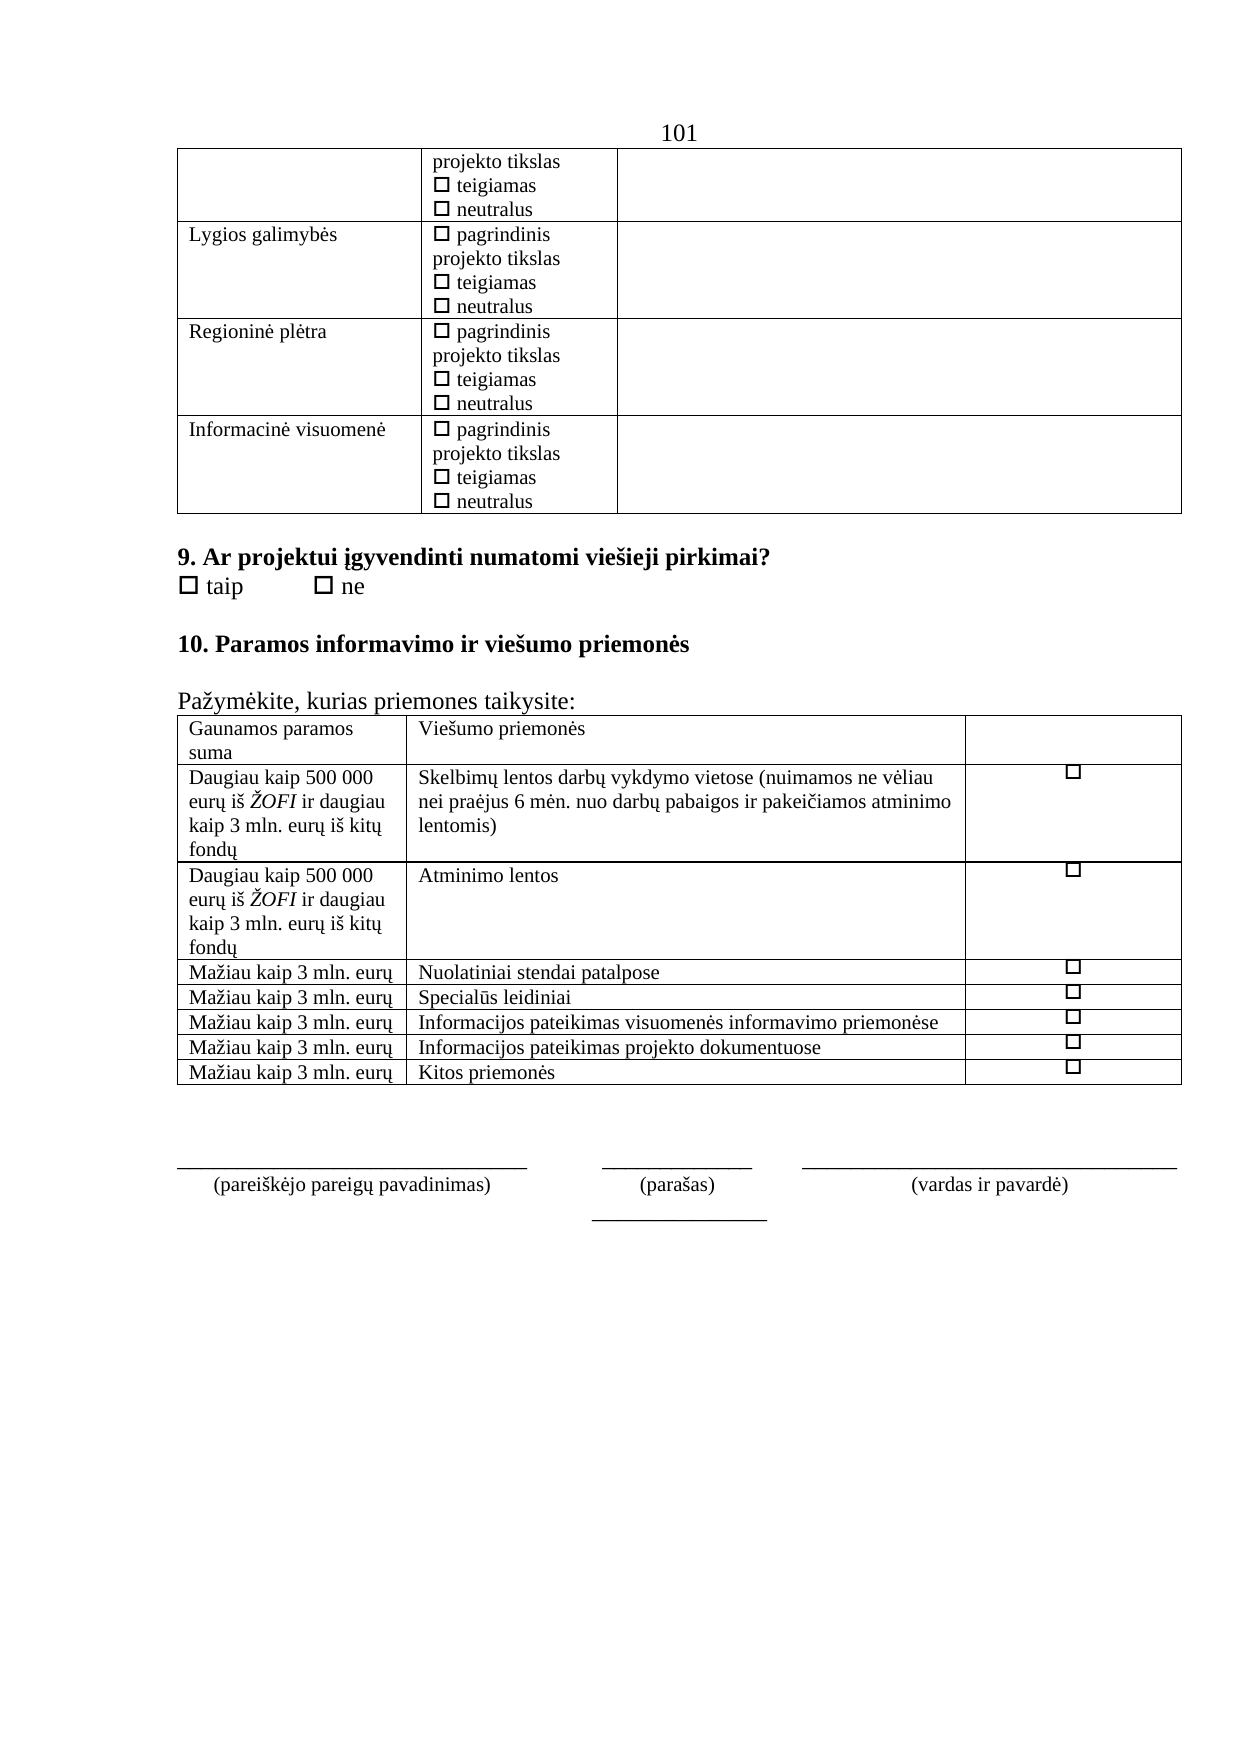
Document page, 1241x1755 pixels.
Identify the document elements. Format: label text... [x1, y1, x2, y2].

text 9. Ar projektui įgyvendinti numatomi viešieji pirkimai? [177, 542, 1181, 571]
table_cell Informacinė visuomenė [178, 416, 421, 513]
table_cell Nuolatiniai stendai patalpose [407, 960, 965, 984]
text (pareiškėjo pareigų pavadinimas) (parašas) (vardas ir pavardė) [177, 1172, 1181, 1196]
table_cell Skelbimų lentos darbų vykdymo vietose (nuimamos ne vėliau nei praėjus 6 mėn. nuo darbų pabaigos ir pakeičiamos atminimo lentomis) [407, 765, 965, 861]
table_cell [618, 222, 1181, 318]
table_cell [178, 149, 421, 221]
table_cell  [966, 1060, 1181, 1084]
table_cell projekto tikslas  teigiamas  neutralus [422, 149, 617, 221]
table_cell  [966, 960, 1181, 984]
table_cell Informacijos pateikimas projekto dokumentuose [407, 1035, 965, 1059]
table_cell  pagrindinis projekto tikslas  teigiamas  neutralus [422, 319, 617, 415]
table_cell  pagrindinis projekto tikslas  teigiamas  neutralus [422, 416, 617, 513]
table_cell Regioninė plėtra [178, 319, 421, 415]
table_cell  [966, 863, 1181, 959]
table_cell  [966, 1035, 1181, 1059]
table_cell Mažiau kaip 3 mln. eurų [178, 985, 406, 1009]
table_cell Mažiau kaip 3 mln. eurų [178, 1010, 406, 1034]
table_cell Kitos priemonės [407, 1060, 965, 1084]
text  taip  ne [177, 571, 1181, 600]
table_cell Daugiau kaip 500 000 eurų iš ŽOFI ir daugiau kaip 3 mln. eurų iš kitų fondų [178, 863, 406, 959]
table_cell  pagrindinis projekto tikslas  teigiamas  neutralus [422, 222, 617, 318]
text 10. Paramos informavimo ir viešumo priemonės [177, 629, 1181, 657]
table_cell [618, 149, 1181, 221]
table_cell Mažiau kaip 3 mln. eurų [178, 960, 406, 984]
table_cell Daugiau kaip 500 000 eurų iš ŽOFI ir daugiau kaip 3 mln. eurų iš kitų fondų [178, 765, 406, 861]
table_cell [618, 416, 1181, 513]
table_header Gaunamos paramos suma [178, 716, 406, 764]
table_cell  [966, 985, 1181, 1009]
table_header Viešumo priemonės [407, 716, 965, 764]
table_header [966, 716, 1181, 764]
table_cell Atminimo lentos [407, 863, 965, 959]
text Pažymėkite, kurias priemones taikysite: [177, 686, 1181, 715]
table_cell Informacijos pateikimas visuomenės informavimo priemonėse [407, 1010, 965, 1034]
table_cell [618, 319, 1181, 415]
table_cell  [966, 1010, 1181, 1034]
table_cell Mažiau kaip 3 mln. eurų [178, 1035, 406, 1059]
table_cell Lygios galimybės [178, 222, 421, 318]
table_cell Mažiau kaip 3 mln. eurų [178, 1060, 406, 1084]
table_cell  [966, 765, 1181, 861]
text ______________ [177, 1196, 1181, 1224]
table_cell Specialūs leidiniai [407, 985, 965, 1009]
